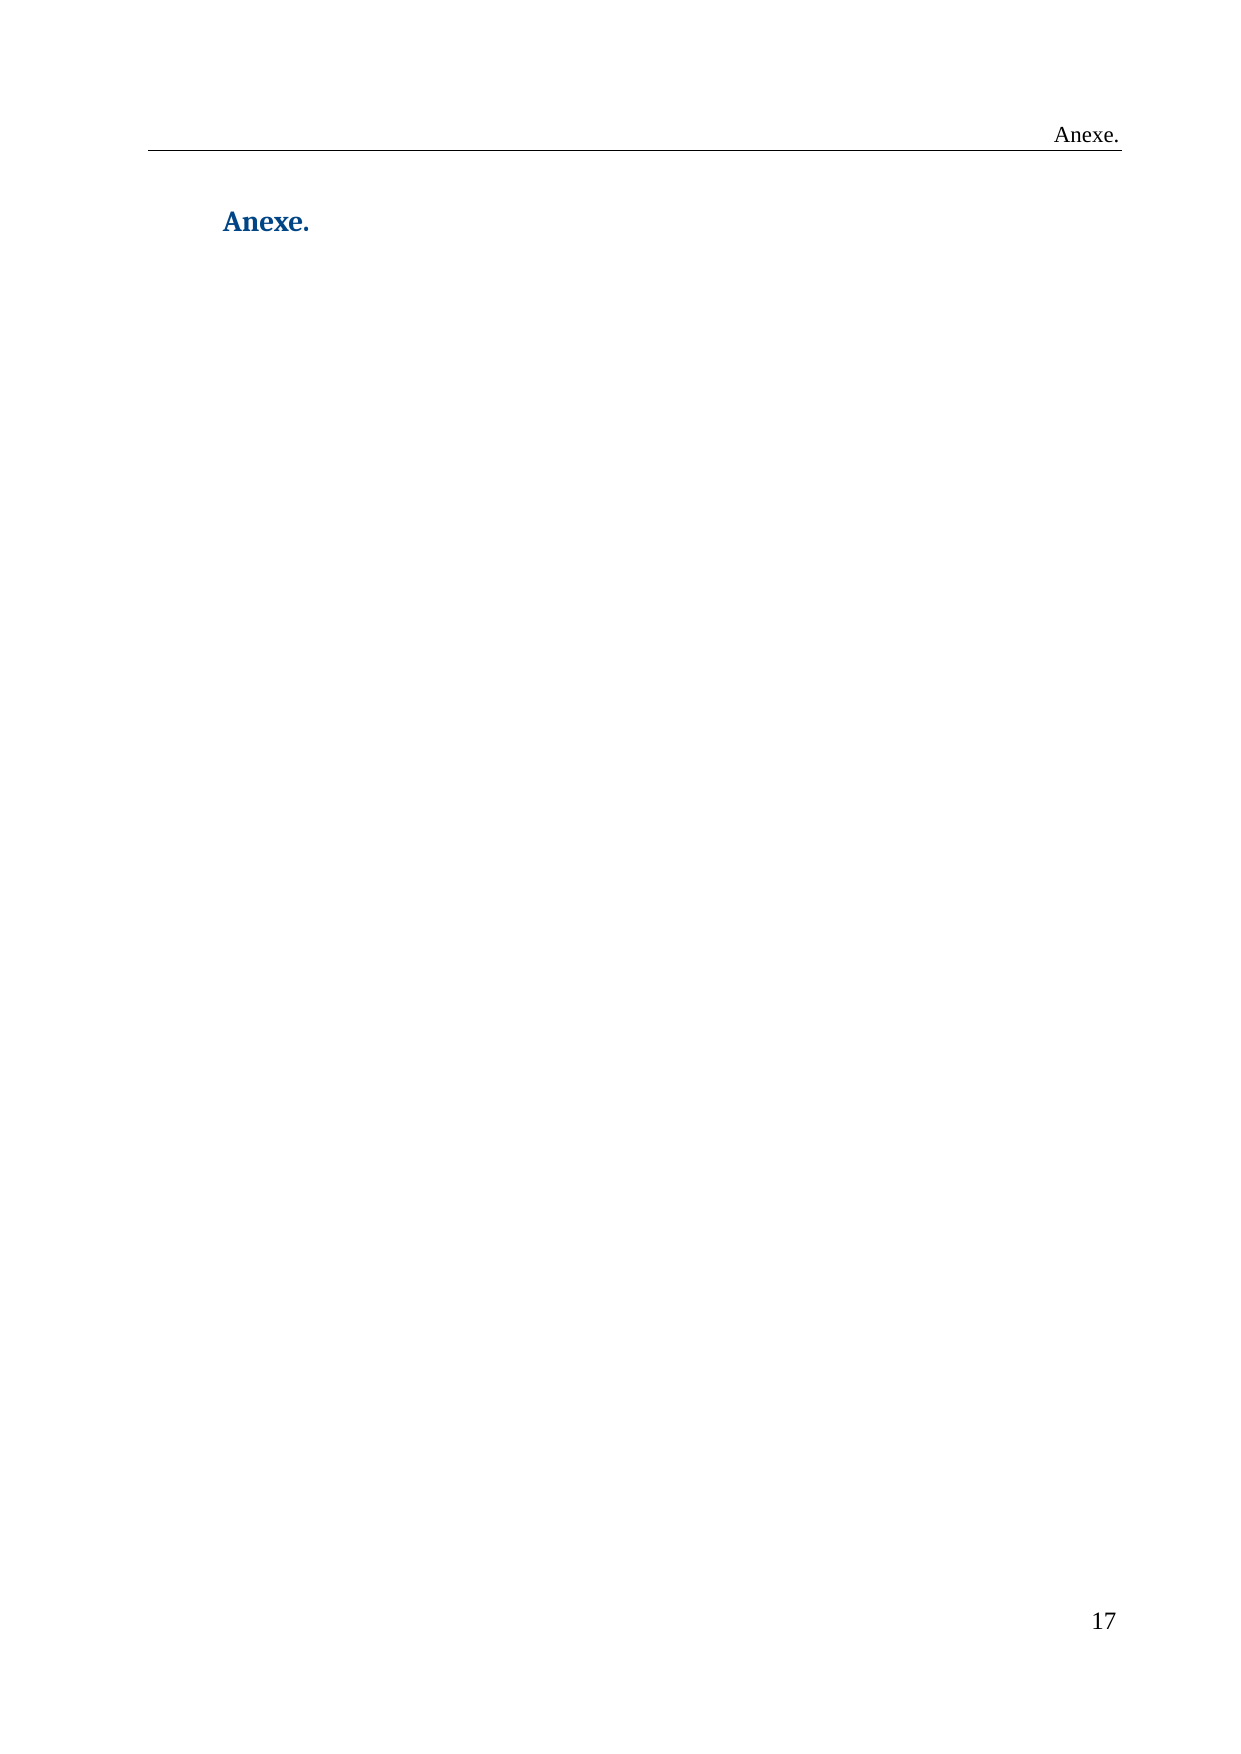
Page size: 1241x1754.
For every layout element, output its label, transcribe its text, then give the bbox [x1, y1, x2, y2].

subtitle Anexe. [148, 205, 1122, 238]
